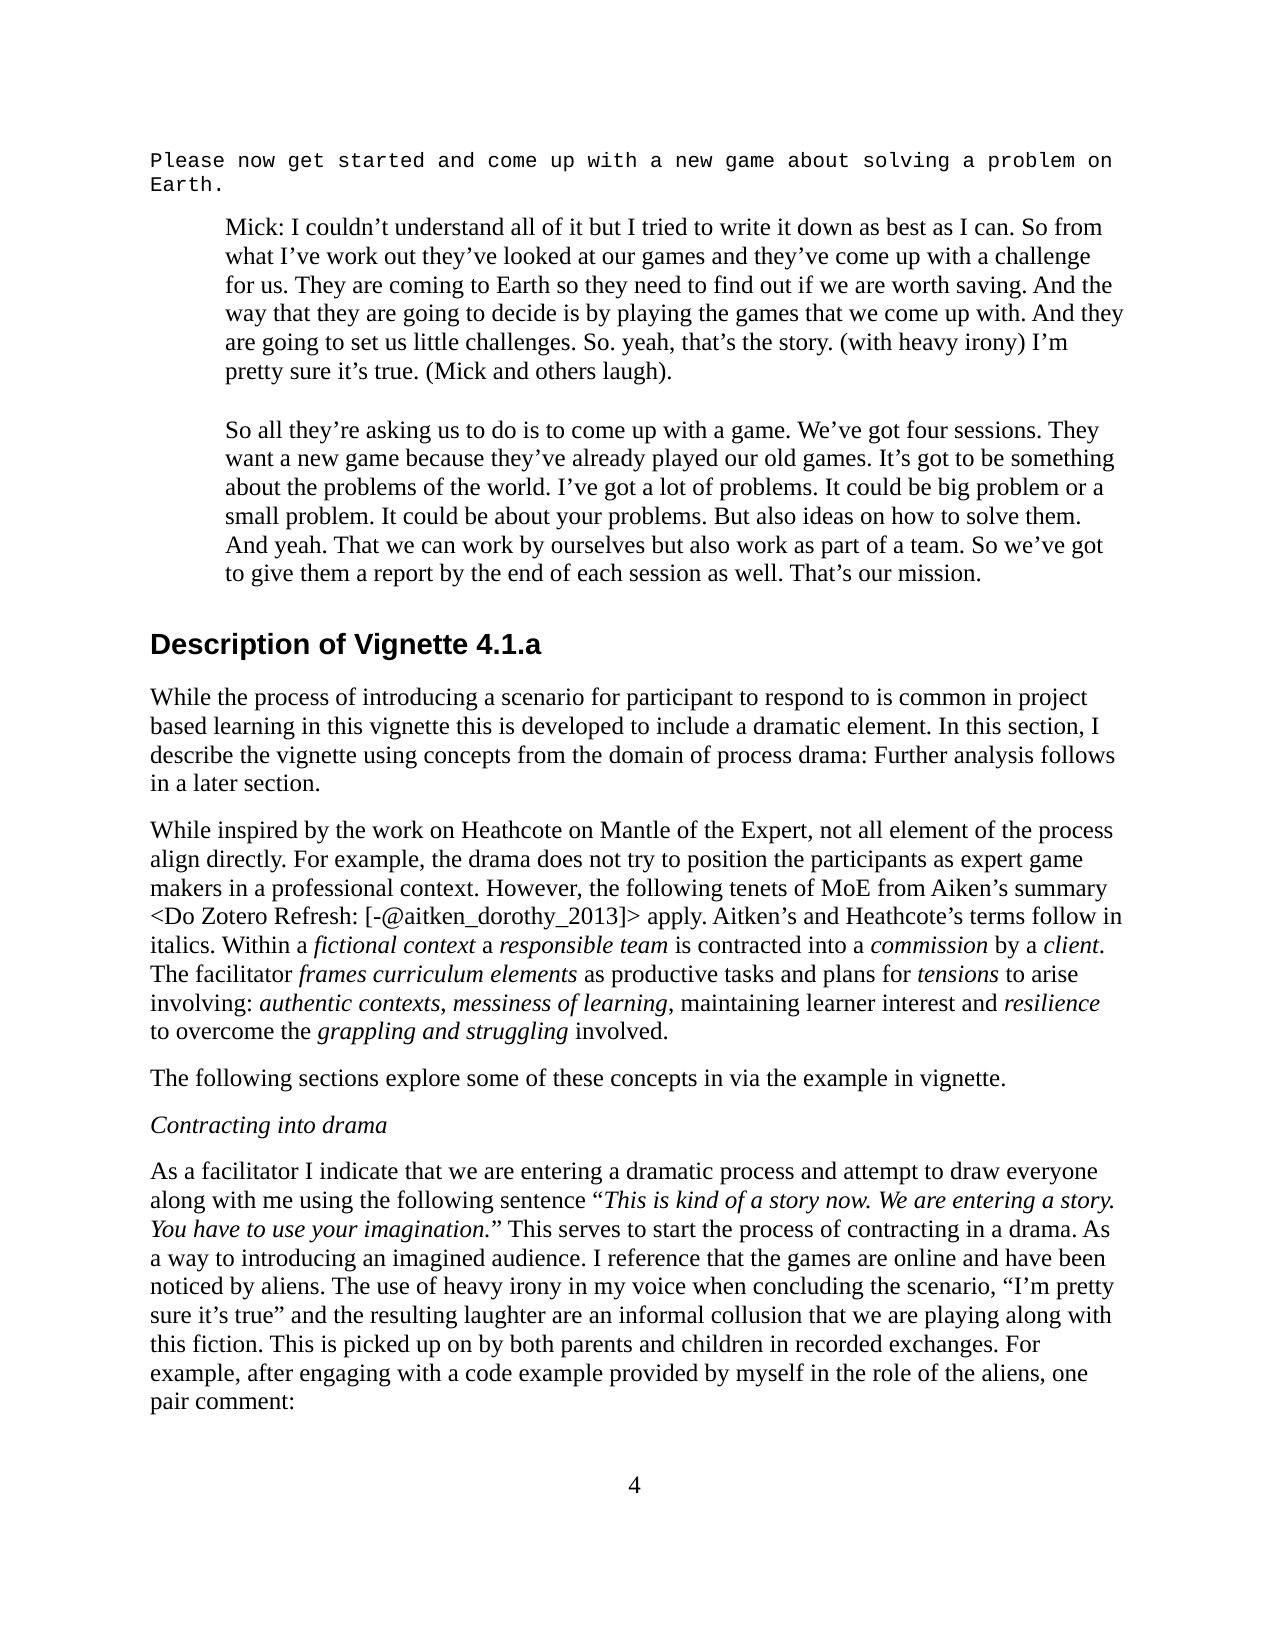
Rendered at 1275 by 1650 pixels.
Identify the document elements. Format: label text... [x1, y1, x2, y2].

text Please now get started and come up with a new game about solving a problem on Earth. [150, 150, 1125, 197]
text The following sections explore some of these concepts in via the example in vignette. [150, 1063, 1125, 1092]
text While inspired by the work on Heathcote on Mantle of the Expert, not all element of the process align directly. For example, the drama does not try to position the participants as expert game makers in a professional context. However, the following tenets of MoE from Aiken’s summary <Do Zotero Refresh: [-@aitken_dorothy_2013]> apply. Aitken’s and Heathcote’s terms follow in italics. Within a fictional context a responsible team is contracted into a commission by a client. The facilitator frames curriculum elements as productive tasks and plans for tensions to arise involving: authentic contexts, messiness of learning, maintaining learner interest and resilience to overcome the grappling and struggling involved. [150, 815, 1125, 1045]
text Contracting into drama [150, 1110, 1125, 1138]
text As a facilitator I indicate that we are entering a dramatic process and attempt to draw everyone along with me using the following sentence “This is kind of a story now. We are entering a story. You have to use your imagination.” This serves to start the process of contracting in a drama. As a way to introducing an imagined audience. I reference that the games are online and have been noticed by aliens. The use of heavy irony in my voice when concluding the scenario, “I’m pretty sure it’s true” and the resulting laughter are an informal collusion that we are playing along with this fiction. This is picked up on by both parents and children in recorded exchanges. For example, after engaging with a code example provided by myself in the role of the aliens, one pair comment: [150, 1156, 1125, 1415]
text While the process of introducing a scenario for participant to respond to is common in project based learning in this vignette this is developed to include a dramatic element. In this section, I describe the vignette using concepts from the domain of process drama: Further analysis follows in a later section. [150, 682, 1125, 797]
text Mick: I couldn’t understand all of it but I tried to write it down as best as I can. So from what I’ve work out they’ve looked at our games and they’ve come up with a challenge for us. They are coming to Earth so they need to find out if we are worth saving. And the way that they are going to decide is by playing the games that we come up with. And they are going to set us little challenges. So. yeah, that’s the story. (with heavy irony) I’m pretty sure it’s true. (Mick and others laugh). [225, 212, 1125, 385]
text So all they’re asking us to do is to come up with a game. We’ve got four sessions. They want a new game because they’ve already played our old games. It’s got to be something about the problems of the world. I’ve got a lot of problems. It could be big problem or a small problem. It could be about your problems. But also ideas on how to solve them. And yeah. That we can work by ourselves but also work as part of a team. So we’ve got to give them a report by the end of each session as well. That’s our mission. [225, 415, 1125, 587]
subtitle Description of Vignette 4.1.a [150, 627, 1125, 661]
